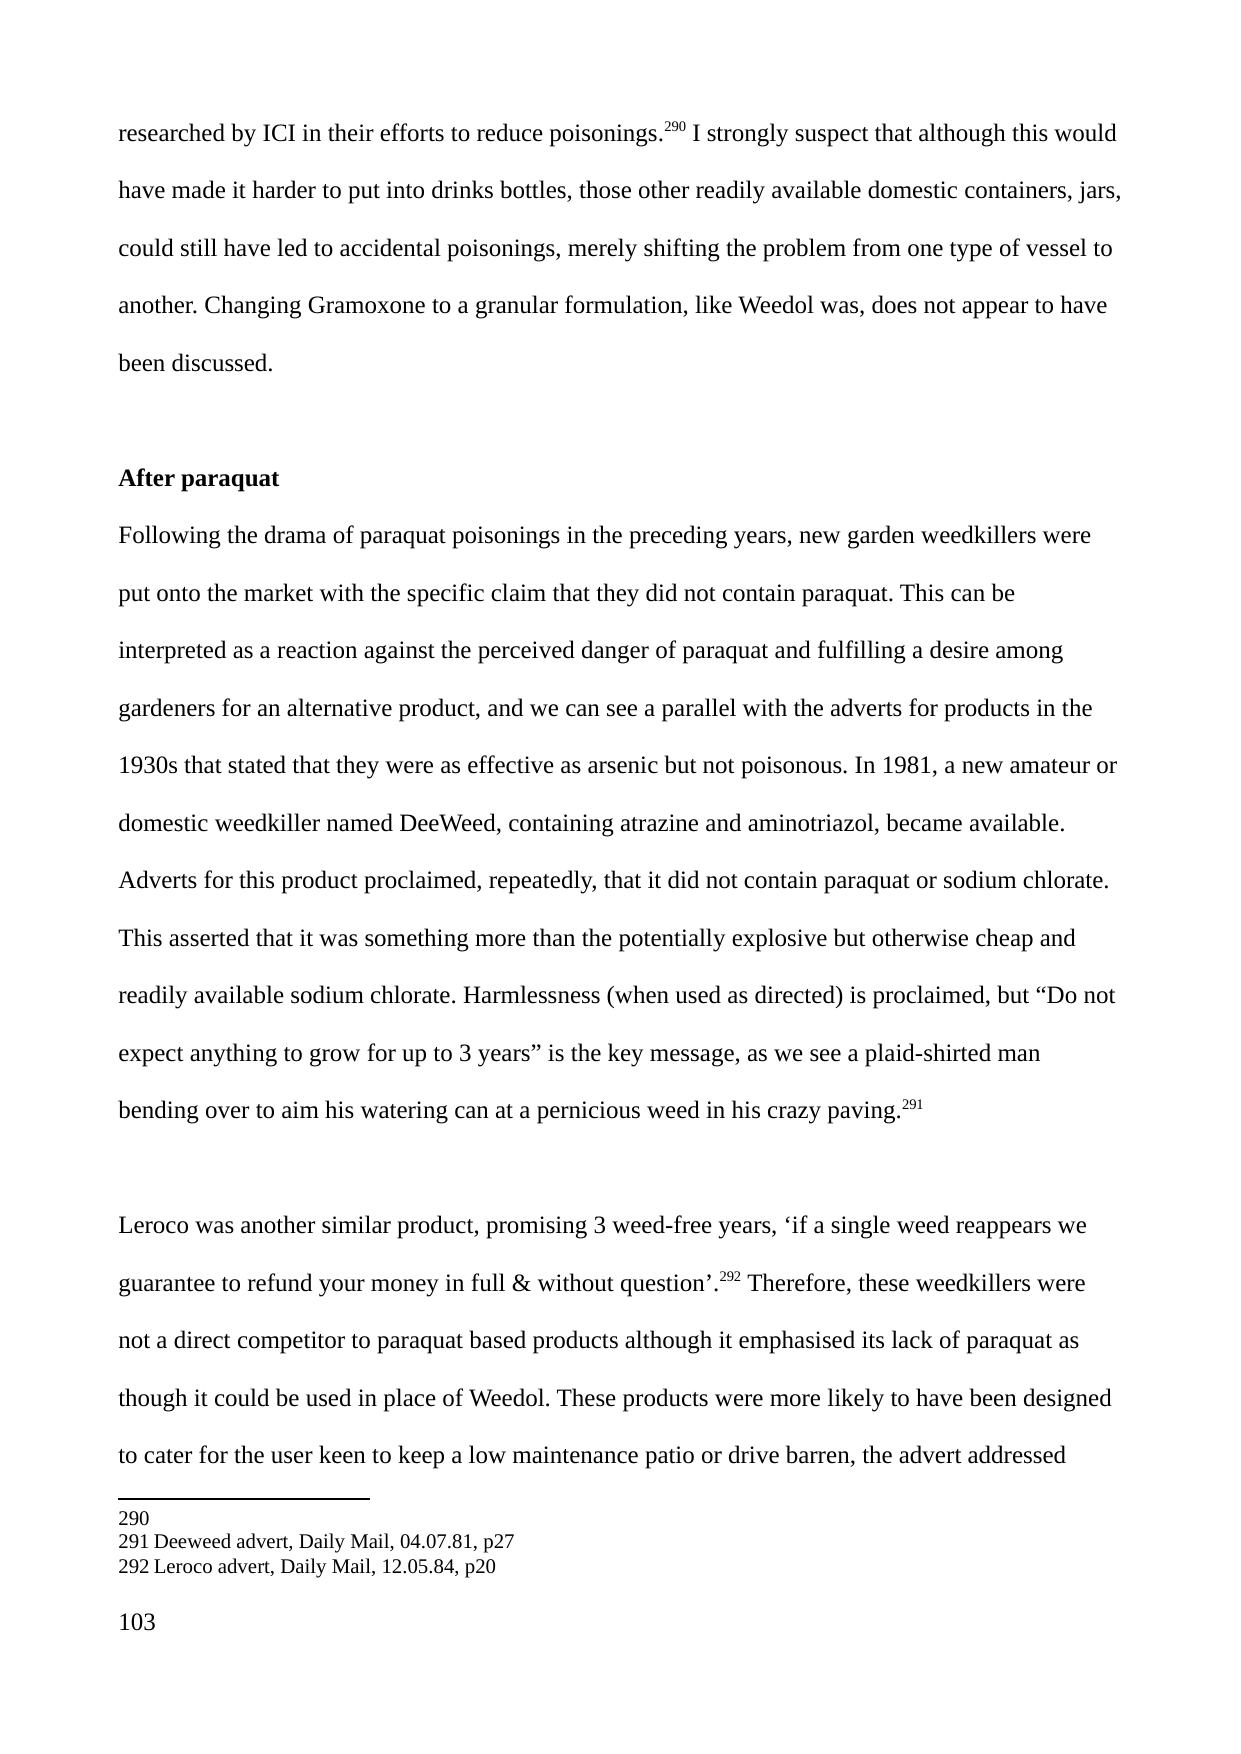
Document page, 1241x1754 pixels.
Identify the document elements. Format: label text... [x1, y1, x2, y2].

text After paraquat [118, 463, 1122, 492]
text Following the drama of paraquat poisonings in the preceding years, new garden weedkillers were put onto the market with the specific claim that they did not contain paraquat. This can be interpreted as a reaction against the perceived danger of paraquat and fulfilling a desire among gardeners for an alternative product, and we can see a parallel with the adverts for products in the 1930s that stated that they were as effective as arsenic but not poisonous. In 1981, a new amateur or domestic weedkiller named DeeWeed, containing atrazine and aminotriazol, became available. Adverts for this product proclaimed, repeatedly, that it did not contain paraquat or sodium chlorate. This asserted that it was something more than the potentially explosive but otherwise cheap and readily available sodium chlorate. Harmlessness (when used as directed) is proclaimed, but “Do not expect anything to grow for up to 3 years” is the key message, as we see a plaid-shirted man bending over to aim his watering can at a pernicious weed in his crazy paving. [118, 521, 1122, 1124]
text Deeweed advert, Daily Mail, 04.07.81, p27 [118, 1529, 1122, 1553]
text researched by ICI in their efforts to reduce poisonings. I strongly suspect that although this would have made it harder to put into drinks bottles, those other readily available domestic containers, jars, could still have led to accidental poisonings, merely shifting the problem from one type of vessel to another. Changing Gramoxone to a granular formulation, like Weedol was, does not appear to have been discussed. [118, 118, 1122, 377]
text Leroco advert, Daily Mail, 12.05.84, p20 [118, 1553, 1122, 1578]
text Leroco was another similar product, promising 3 weed-free years, ‘if a single weed reappears we guarantee to refund your money in full & without question’. Therefore, these weedkillers were not a direct competitor to paraquat based products although it emphasised its lack of paraquat as though it could be used in place of Weedol. These products were more likely to have been designed to cater for the user keen to keep a low maintenance patio or drive barren, the advert addressed [118, 1211, 1122, 1469]
